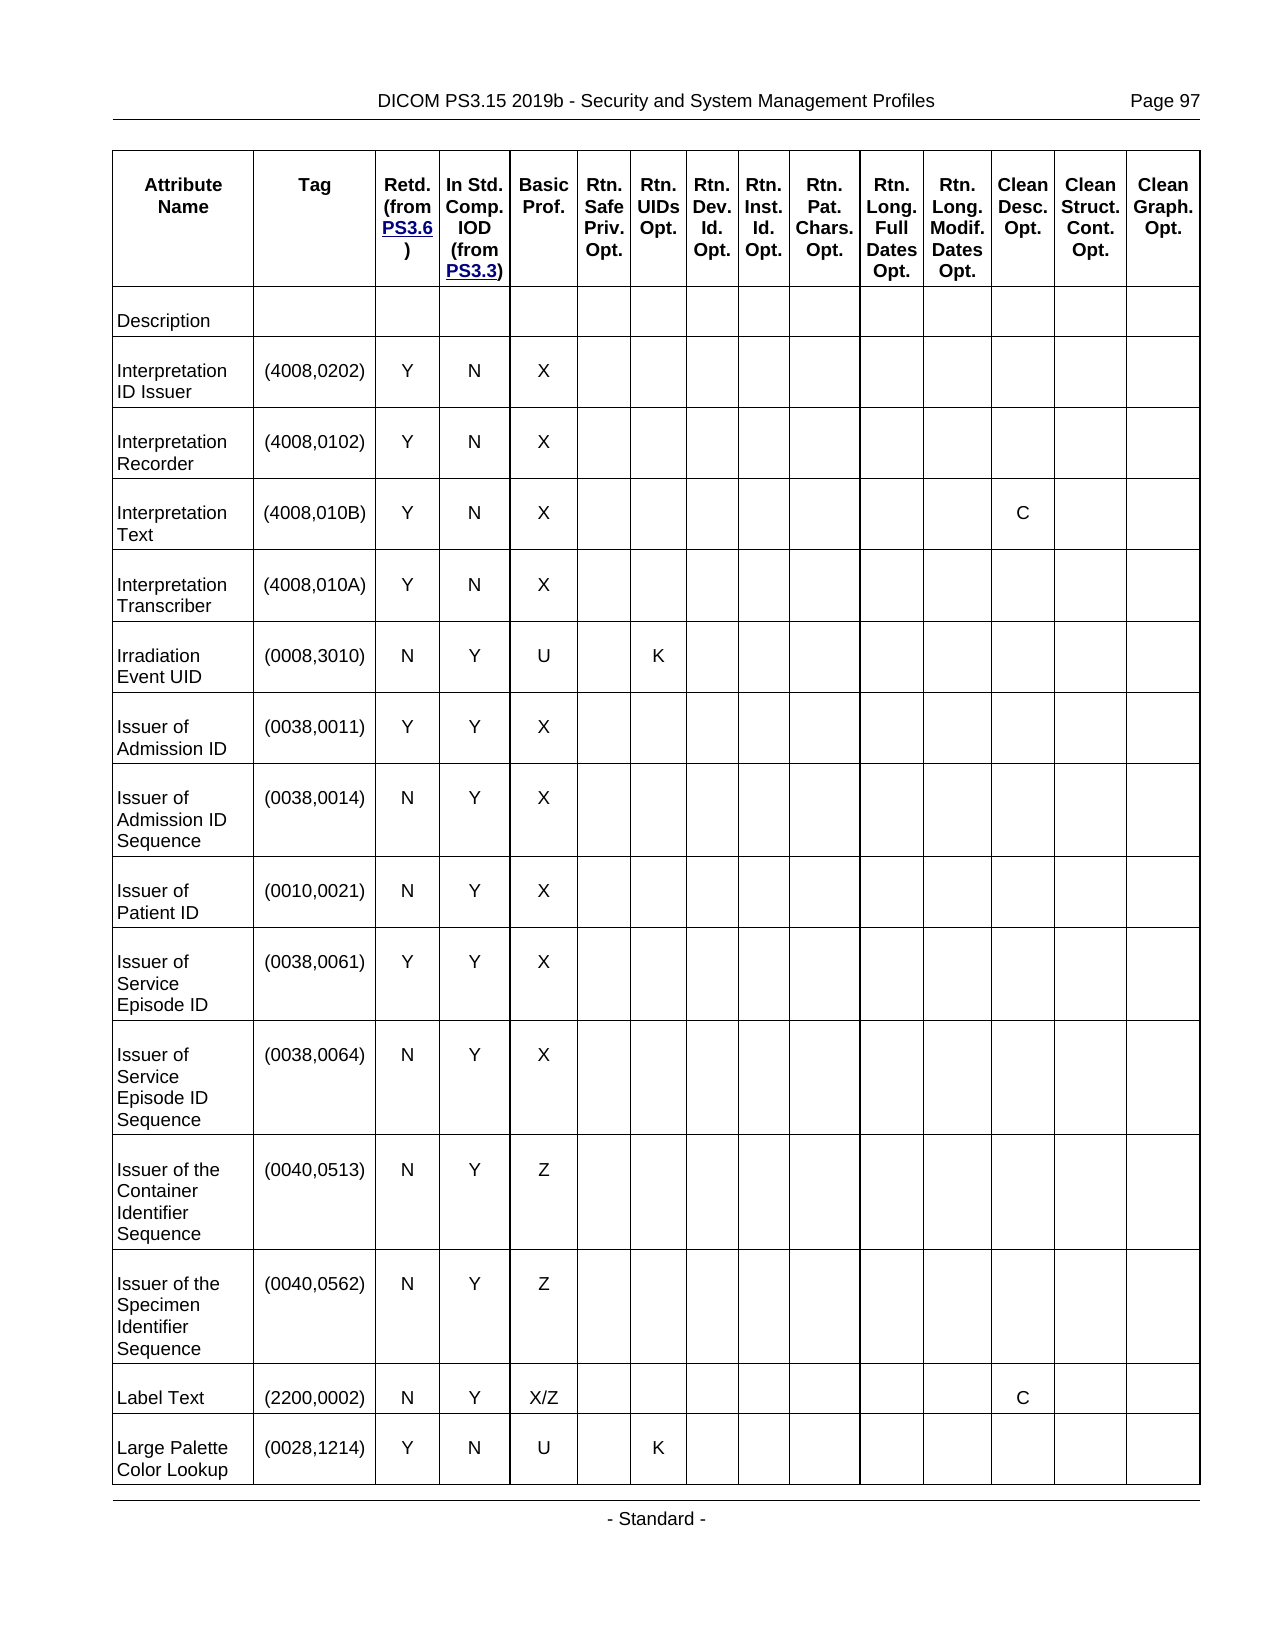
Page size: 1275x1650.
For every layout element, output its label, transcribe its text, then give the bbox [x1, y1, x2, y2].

table_cell [631, 928, 686, 1020]
table_cell Y [376, 337, 439, 407]
table_cell [992, 337, 1054, 407]
table_cell Label Text [113, 1364, 253, 1413]
table_cell [578, 622, 630, 692]
table_cell [739, 1021, 789, 1134]
table_cell [739, 550, 789, 621]
table_cell [376, 287, 439, 336]
table_cell [687, 693, 738, 763]
table_cell Y [376, 550, 439, 621]
table_cell N [440, 550, 509, 621]
table_cell (4008,010A) [254, 550, 375, 621]
table_cell [739, 479, 789, 549]
table_cell N [376, 857, 439, 927]
table_header Attribute Name [113, 151, 253, 286]
table_cell C [992, 479, 1054, 549]
table_cell X [511, 928, 577, 1020]
table_cell [861, 693, 923, 763]
table_cell [687, 408, 738, 478]
table_cell [1127, 928, 1199, 1020]
table_cell Y [440, 693, 509, 763]
table_header Retd. (from PS3.6) [376, 151, 439, 286]
table_cell [1055, 622, 1126, 692]
table_cell [687, 287, 738, 336]
table_cell [790, 693, 859, 763]
table_cell [739, 408, 789, 478]
table_cell N [440, 1414, 509, 1484]
table_cell [687, 479, 738, 549]
table_cell [924, 622, 991, 692]
table_cell [687, 550, 738, 621]
table_cell Interpretation Recorder [113, 408, 253, 478]
table_cell X/Z [511, 1364, 577, 1413]
table_cell N [440, 408, 509, 478]
table_cell [1055, 550, 1126, 621]
table_cell X [511, 764, 577, 856]
table_cell X [511, 693, 577, 763]
table_cell K [631, 1414, 686, 1484]
table_cell Y [440, 622, 509, 692]
table_cell X [511, 337, 577, 407]
table_cell X [511, 408, 577, 478]
table_cell [1055, 287, 1126, 336]
table_cell [578, 1364, 630, 1413]
table_cell N [376, 764, 439, 856]
table_cell [861, 1135, 923, 1249]
table_cell [739, 1135, 789, 1249]
table_cell [861, 1414, 923, 1484]
table_cell (0038,0061) [254, 928, 375, 1020]
table_cell Interpretation Text [113, 479, 253, 549]
table_cell K [631, 622, 686, 692]
table_cell [992, 1021, 1054, 1134]
table_header In Std. Comp. IOD (from PS3.3) [440, 151, 509, 286]
table_cell (0038,0011) [254, 693, 375, 763]
table_cell [578, 857, 630, 927]
table_cell [992, 1250, 1054, 1363]
table_cell [790, 857, 859, 927]
table_cell Y [376, 693, 439, 763]
table_cell [992, 1414, 1054, 1484]
table_cell [1127, 1021, 1199, 1134]
table_cell Interpretation Transcriber [113, 550, 253, 621]
table_header Clean Desc. Opt. [992, 151, 1054, 286]
table_cell [1055, 337, 1126, 407]
table_cell [687, 857, 738, 927]
table_cell [861, 287, 923, 336]
table_cell [578, 693, 630, 763]
table_cell [578, 928, 630, 1020]
table_cell [861, 408, 923, 478]
table_header Rtn. Dev. Id. Opt. [687, 151, 738, 286]
table_header Rtn. Safe Priv. Opt. [578, 151, 630, 286]
table_cell [1127, 479, 1199, 549]
table_cell [739, 622, 789, 692]
table_cell (4008,010B) [254, 479, 375, 549]
table_cell [924, 857, 991, 927]
table_cell [1127, 287, 1199, 336]
table_cell [739, 764, 789, 856]
table_cell Issuer of the Specimen Identifier Sequence [113, 1250, 253, 1363]
table_cell (0040,0513) [254, 1135, 375, 1249]
table_cell [924, 1364, 991, 1413]
table_cell [687, 622, 738, 692]
table_cell [631, 764, 686, 856]
table_cell [861, 857, 923, 927]
table_cell Y [440, 764, 509, 856]
table_cell [440, 287, 509, 336]
table_cell [861, 1021, 923, 1134]
table_cell [1127, 1250, 1199, 1363]
table_cell [1127, 408, 1199, 478]
table_cell [631, 857, 686, 927]
table_cell [861, 550, 923, 621]
table_cell [739, 693, 789, 763]
table_cell [739, 1250, 789, 1363]
table_cell Y [440, 1250, 509, 1363]
table_cell [1055, 1135, 1126, 1249]
table_cell [790, 928, 859, 1020]
table_cell Large Palette Color Lookup [113, 1414, 253, 1484]
table_cell Y [440, 1135, 509, 1249]
table_cell [1055, 693, 1126, 763]
table_cell Y [376, 1414, 439, 1484]
table_cell N [376, 1250, 439, 1363]
table_cell [924, 1135, 991, 1249]
table_cell [861, 1364, 923, 1413]
table_cell Issuer of Patient ID [113, 857, 253, 927]
table_header Clean Struct. Cont. Opt. [1055, 151, 1126, 286]
table_cell Y [376, 928, 439, 1020]
table_cell [1127, 550, 1199, 621]
table_cell (0040,0562) [254, 1250, 375, 1363]
table_cell [1055, 1250, 1126, 1363]
table_header Rtn. Pat. Chars. Opt. [790, 151, 859, 286]
table_cell X [511, 1021, 577, 1134]
table_cell [790, 764, 859, 856]
table_cell Issuer of Admission ID [113, 693, 253, 763]
table_cell Y [440, 1364, 509, 1413]
table_cell [511, 287, 577, 336]
table_cell [1127, 1364, 1199, 1413]
table_cell [992, 1135, 1054, 1249]
table_cell [1055, 857, 1126, 927]
table_cell [631, 550, 686, 621]
table_cell [992, 287, 1054, 336]
table_cell [687, 1364, 738, 1413]
table_cell [1127, 337, 1199, 407]
table_cell [924, 1414, 991, 1484]
table_cell [924, 1250, 991, 1363]
table_cell (0028,1214) [254, 1414, 375, 1484]
table_header Clean Graph. Opt. [1127, 151, 1199, 286]
table_cell [631, 479, 686, 549]
table_cell [578, 764, 630, 856]
table_cell (4008,0202) [254, 337, 375, 407]
table_cell (2200,0002) [254, 1364, 375, 1413]
table_cell Issuer of Service Episode ID Sequence [113, 1021, 253, 1134]
table_cell [578, 408, 630, 478]
table_cell [631, 1250, 686, 1363]
table_cell [739, 1364, 789, 1413]
table_cell [924, 1021, 991, 1134]
table_cell [992, 857, 1054, 927]
table_cell Y [440, 928, 509, 1020]
table_cell [790, 1250, 859, 1363]
table_cell N [376, 1135, 439, 1249]
table_cell [687, 1250, 738, 1363]
table_cell (4008,0102) [254, 408, 375, 478]
table_cell N [376, 1364, 439, 1413]
table_cell [924, 550, 991, 621]
table_cell Description [113, 287, 253, 336]
table_cell [924, 287, 991, 336]
table_cell [687, 1021, 738, 1134]
table_cell [992, 550, 1054, 621]
table_header Rtn. Long. Modif. Dates Opt. [924, 151, 991, 286]
table_cell (0038,0064) [254, 1021, 375, 1134]
table_cell (0010,0021) [254, 857, 375, 927]
table_cell [992, 408, 1054, 478]
table_cell [790, 1135, 859, 1249]
table_cell [578, 287, 630, 336]
table_cell [790, 1414, 859, 1484]
table_cell [739, 928, 789, 1020]
table_cell [254, 287, 375, 336]
table_cell [1127, 1135, 1199, 1249]
table_cell N [376, 1021, 439, 1134]
table_cell [687, 928, 738, 1020]
table_cell N [440, 479, 509, 549]
table_cell Y [376, 408, 439, 478]
table_cell [790, 408, 859, 478]
table_cell X [511, 857, 577, 927]
table_header Tag [254, 151, 375, 286]
table_cell [1127, 622, 1199, 692]
table_cell [924, 337, 991, 407]
table_cell Z [511, 1135, 577, 1249]
table_cell [578, 1414, 630, 1484]
table_cell Y [440, 857, 509, 927]
table_cell [578, 1021, 630, 1134]
table_cell [992, 764, 1054, 856]
table_cell Y [376, 479, 439, 549]
table_cell [861, 479, 923, 549]
table_cell Interpretation ID Issuer [113, 337, 253, 407]
table_cell C [992, 1364, 1054, 1413]
table_cell [631, 1021, 686, 1134]
table_cell [790, 337, 859, 407]
table_cell [1055, 928, 1126, 1020]
table_cell [790, 550, 859, 621]
table_header Rtn. Long. Full Dates Opt. [861, 151, 923, 286]
table_cell [687, 764, 738, 856]
table_cell [790, 287, 859, 336]
table_cell [790, 622, 859, 692]
table_cell N [376, 622, 439, 692]
table_cell [924, 693, 991, 763]
table_cell [1055, 764, 1126, 856]
table_cell [1055, 1021, 1126, 1134]
table_cell [861, 622, 923, 692]
table_cell U [511, 622, 577, 692]
table_cell Y [440, 1021, 509, 1134]
table_cell [992, 622, 1054, 692]
table_cell [578, 550, 630, 621]
table_cell [992, 928, 1054, 1020]
table_cell [631, 1135, 686, 1249]
table_cell [924, 764, 991, 856]
table_cell Issuer of Service Episode ID [113, 928, 253, 1020]
table_cell X [511, 550, 577, 621]
table_cell [631, 693, 686, 763]
table_cell [1055, 479, 1126, 549]
table_cell Issuer of Admission ID Sequence [113, 764, 253, 856]
table_cell [687, 1414, 738, 1484]
table_cell [924, 479, 991, 549]
table_cell (0008,3010) [254, 622, 375, 692]
table_cell N [440, 337, 509, 407]
table_cell [739, 287, 789, 336]
table_cell [861, 337, 923, 407]
table_cell [861, 928, 923, 1020]
table_cell [739, 337, 789, 407]
table_cell (0038,0014) [254, 764, 375, 856]
table_cell [1055, 1364, 1126, 1413]
table_cell [790, 1021, 859, 1134]
table_cell [631, 1364, 686, 1413]
table_cell [924, 928, 991, 1020]
table_header Basic Prof. [511, 151, 577, 286]
table_cell [1127, 1414, 1199, 1484]
table_cell Z [511, 1250, 577, 1363]
table_cell Issuer of the Container Identifier Sequence [113, 1135, 253, 1249]
table_header Rtn. Inst. Id. Opt. [739, 151, 789, 286]
table_cell [578, 479, 630, 549]
table_cell [578, 337, 630, 407]
table_cell [924, 408, 991, 478]
table_cell [790, 1364, 859, 1413]
table_cell U [511, 1414, 577, 1484]
table_cell [578, 1135, 630, 1249]
table_cell [1055, 408, 1126, 478]
table_cell [1127, 857, 1199, 927]
table_cell [739, 1414, 789, 1484]
table_cell [1055, 1414, 1126, 1484]
table_header Rtn. UIDs Opt. [631, 151, 686, 286]
table_cell Irradiation Event UID [113, 622, 253, 692]
table_cell [1127, 764, 1199, 856]
table_cell [631, 287, 686, 336]
table_cell [790, 479, 859, 549]
table_cell [631, 408, 686, 478]
table_cell [861, 1250, 923, 1363]
table_cell [739, 857, 789, 927]
table_cell [1127, 693, 1199, 763]
table_cell X [511, 479, 577, 549]
table_cell [861, 764, 923, 856]
table_cell [992, 693, 1054, 763]
table_cell [687, 337, 738, 407]
table_cell [631, 337, 686, 407]
table_cell [687, 1135, 738, 1249]
table_cell [578, 1250, 630, 1363]
